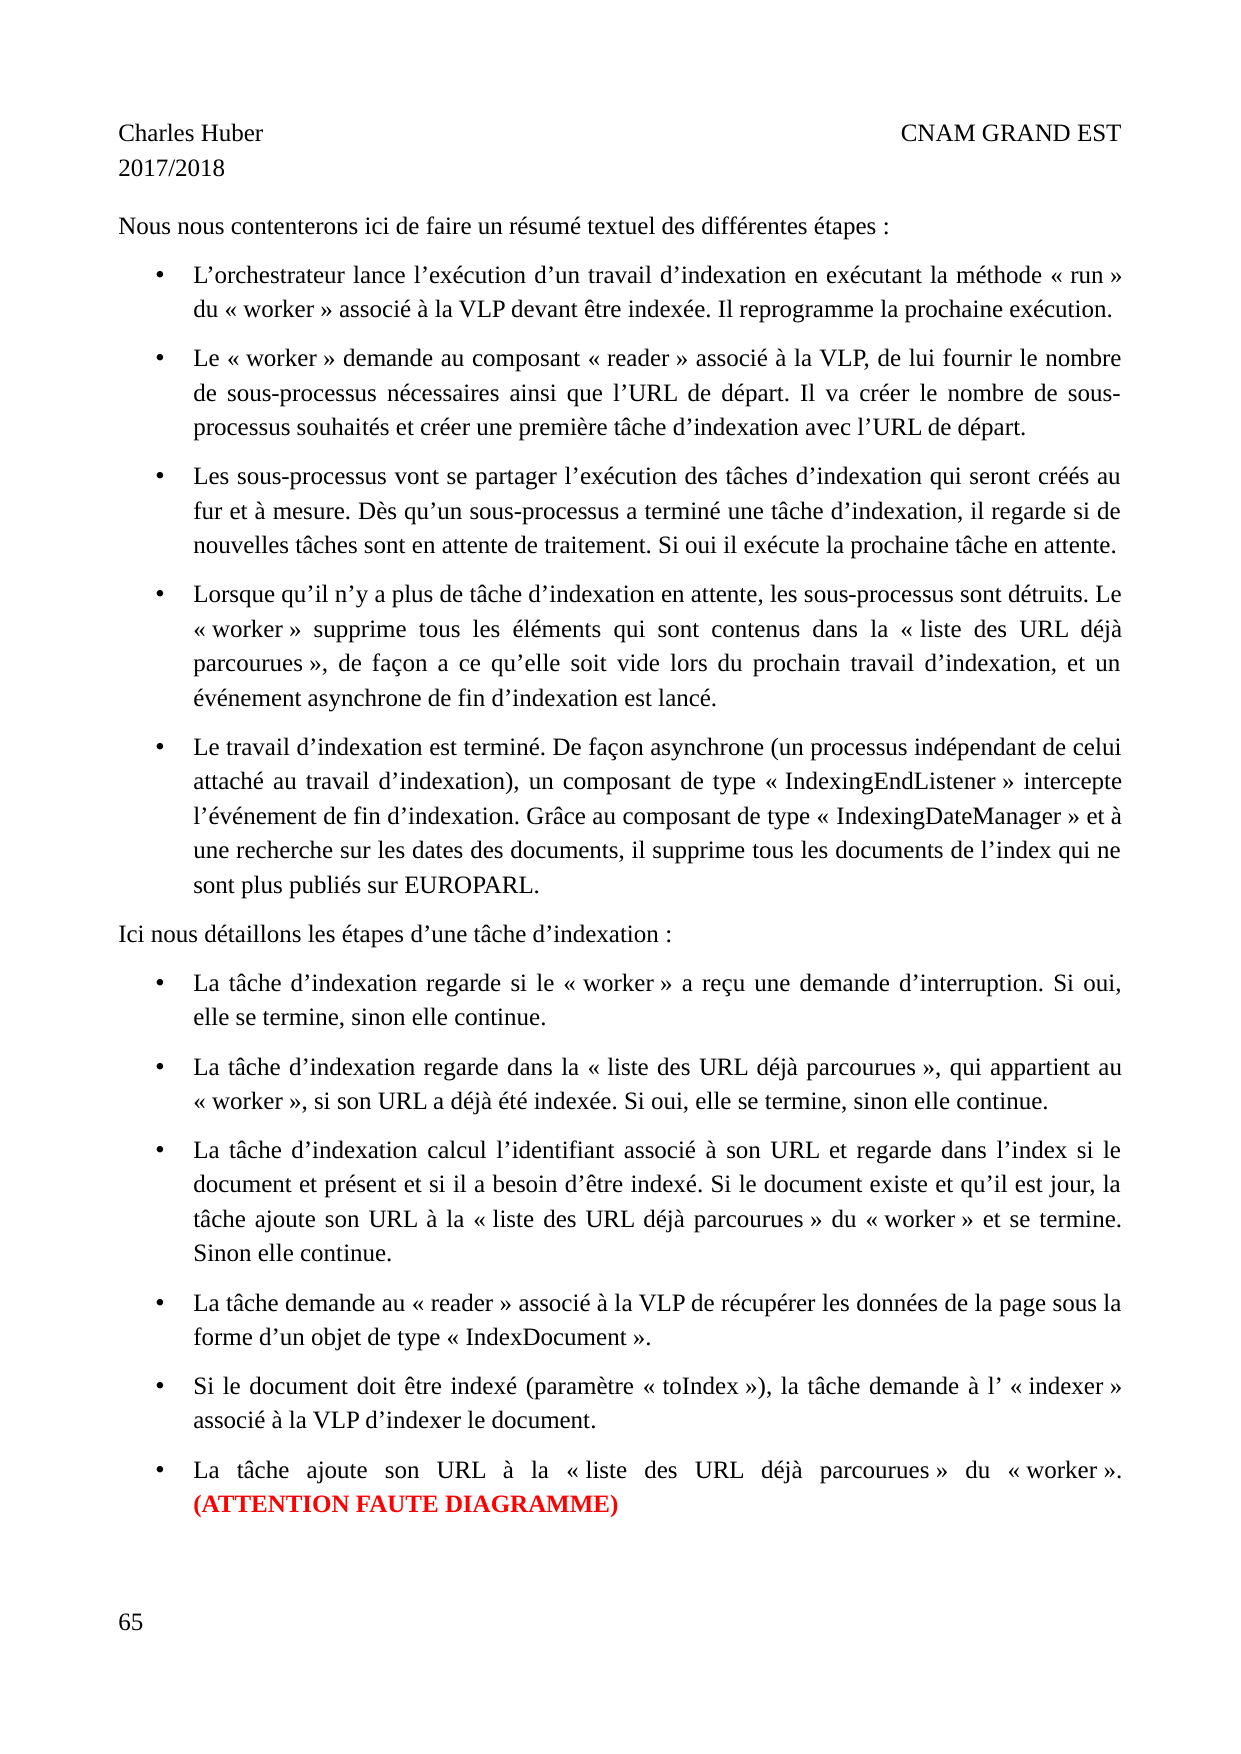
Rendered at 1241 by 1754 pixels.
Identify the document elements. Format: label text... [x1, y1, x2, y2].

list L’orchestrateur lance l’exécution d’un travail d’indexation en exécutant la méthode « run » du « worker » associé à la VLP devant être indexée. Il reprogramme la prochaine exécution. [156, 260, 1122, 323]
list Les sous-processus vont se partager l’exécution des tâches d’indexation qui seront créés au fur et à mesure. Dès qu’un sous-processus a terminé une tâche d’indexation, il regarde si de nouvelles tâches sont en attente de traitement. Si oui il exécute la prochaine tâche en attente. [156, 461, 1122, 559]
list Le « worker » demande au composant « reader » associé à la VLP, de lui fournir le nombre de sous-processus nécessaires ainsi que l’URL de départ. Il va créer le nombre de sous-processus souhaités et créer une première tâche d’indexation avec l’URL de départ. [156, 343, 1122, 441]
list Lorsque qu’il n’y a plus de tâche d’indexation en attente, les sous-processus sont détruits. Le « worker » supprime tous les éléments qui sont contenus dans la « liste des URL déjà parcourues », de façon a ce qu’elle soit vide lors du prochain travail d’indexation, et un événement asynchrone de fin d’indexation est lancé. [156, 579, 1122, 712]
list Le travail d’indexation est terminé. De façon asynchrone (un processus indépendant de celui attaché au travail d’indexation), un composant de type « IndexingEndListener » intercepte l’événement de fin d’indexation. Grâce au composant de type « IndexingDateManager » et à une recherche sur les dates des documents, il supprime tous les documents de l’index qui ne sont plus publiés sur EUROPARL. [156, 732, 1122, 899]
text Ici nous détaillons les étapes d’une tâche d’indexation : [118, 919, 1122, 948]
list La tâche d’indexation calcul l’identifiant associé à son URL et regarde dans l’index si le document et présent et si il a besoin d’être indexé. Si le document existe et qu’il est jour, la tâche ajoute son URL à la « liste des URL déjà parcourues » du « worker » et se termine. Sinon elle continue. [156, 1135, 1122, 1267]
list La tâche ajoute son URL à la « liste des URL déjà parcourues » du « worker ». (ATTENTION FAUTE DIAGRAMME) [156, 1455, 1122, 1518]
text Nous nous contenterons ici de faire un résumé textuel des différentes étapes : [118, 211, 1122, 239]
list La tâche d’indexation regarde si le « worker » a reçu une demande d’interruption. Si oui, elle se termine, sinon elle continue. [156, 968, 1122, 1031]
list Si le document doit être indexé (paramètre « toIndex »), la tâche demande à l’ « indexer » associé à la VLP d’indexer le document. [156, 1371, 1122, 1434]
list La tâche d’indexation regarde dans la « liste des URL déjà parcourues », qui appartient au « worker », si son URL a déjà été indexée. Si oui, elle se termine, sinon elle continue. [156, 1052, 1122, 1115]
list La tâche demande au « reader » associé à la VLP de récupérer les données de la page sous la forme d’un objet de type « IndexDocument ». [156, 1288, 1122, 1351]
